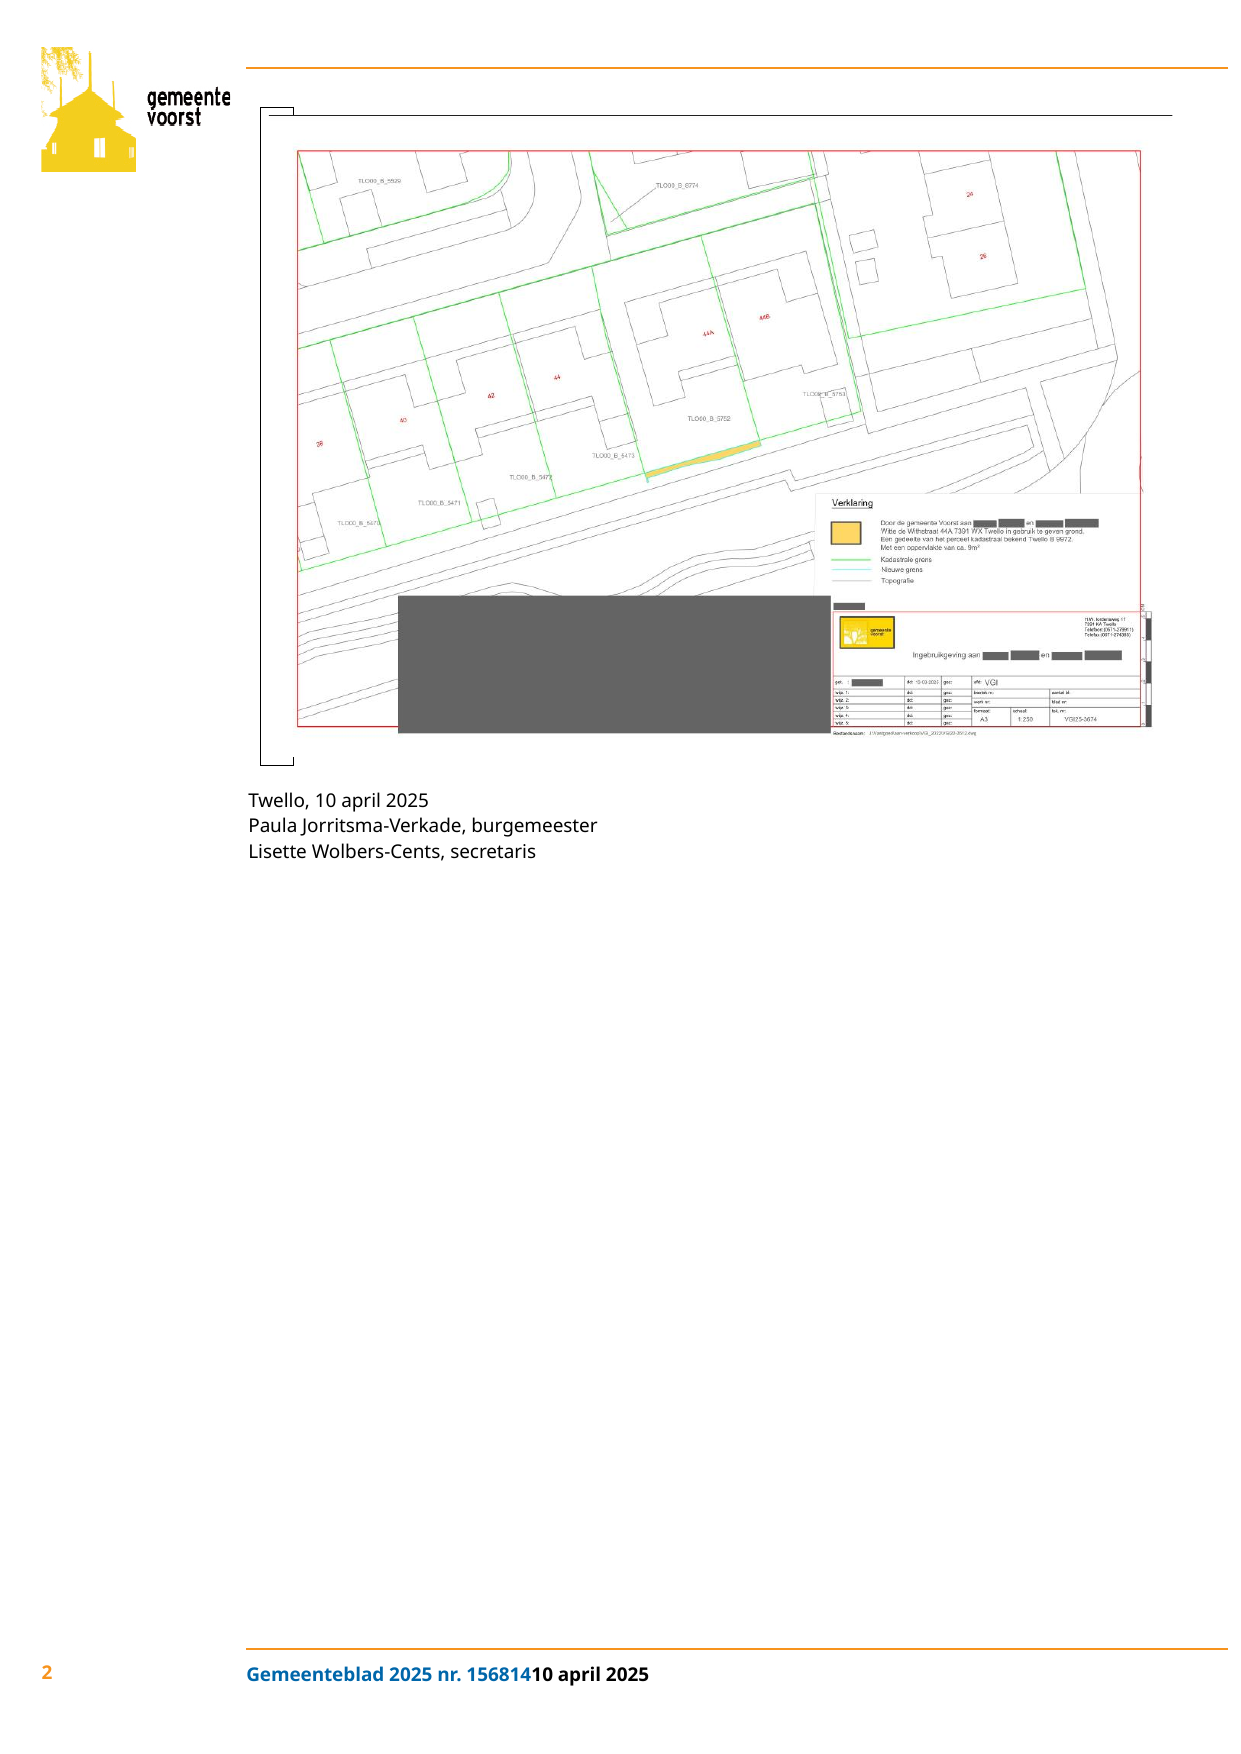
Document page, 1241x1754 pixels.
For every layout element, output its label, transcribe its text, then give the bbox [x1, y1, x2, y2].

picture [41, 47, 231, 172]
picture [268, 115, 1173, 757]
text Lisette Wolbers-Cents, secretaris [248, 838, 1152, 864]
text Twello, 10 april 2025 [248, 787, 1152, 813]
text Paula Jorritsma-Verkade, burgemeester [248, 813, 1152, 838]
